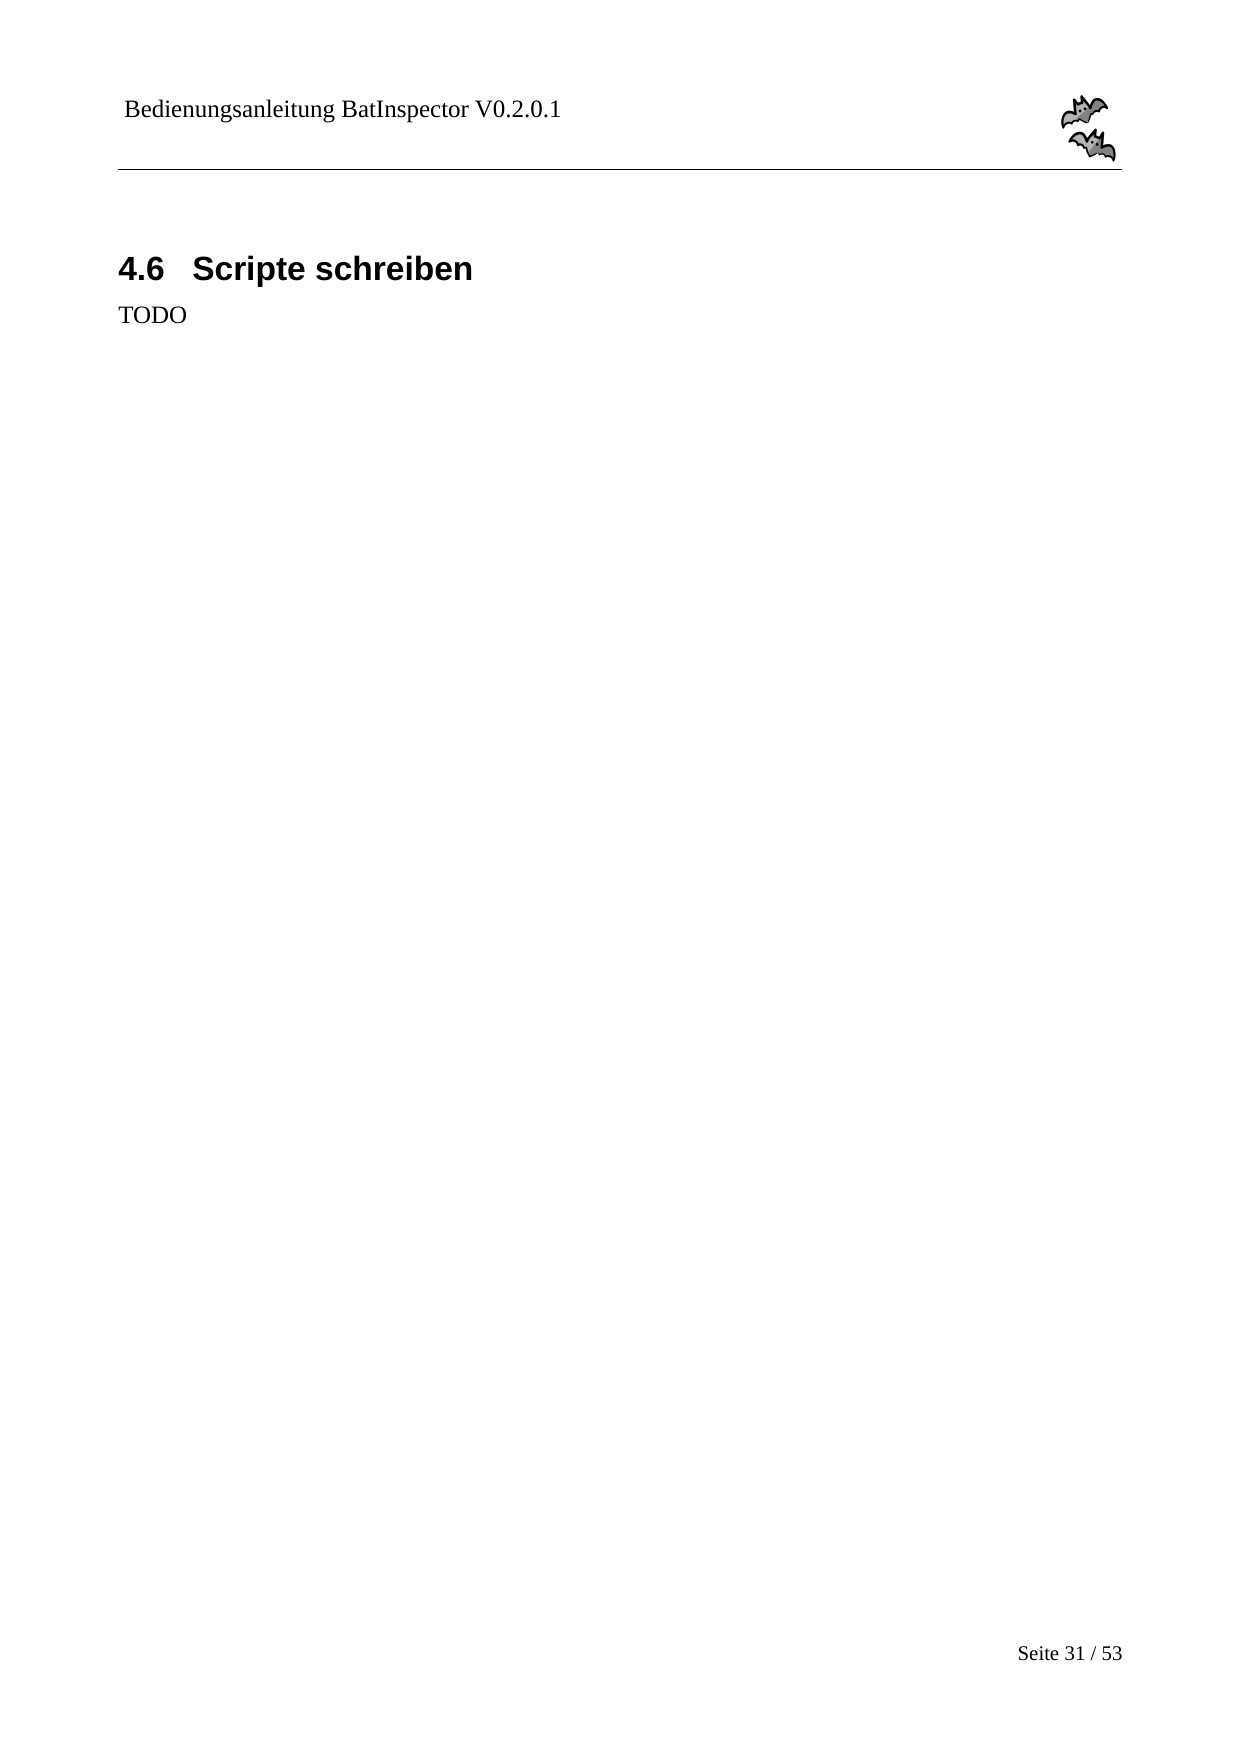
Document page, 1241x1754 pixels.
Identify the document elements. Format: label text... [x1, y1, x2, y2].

picture [1057, 95, 1120, 162]
subtitle Scripte schreiben [118, 249, 1122, 288]
text TODO [118, 300, 1122, 329]
